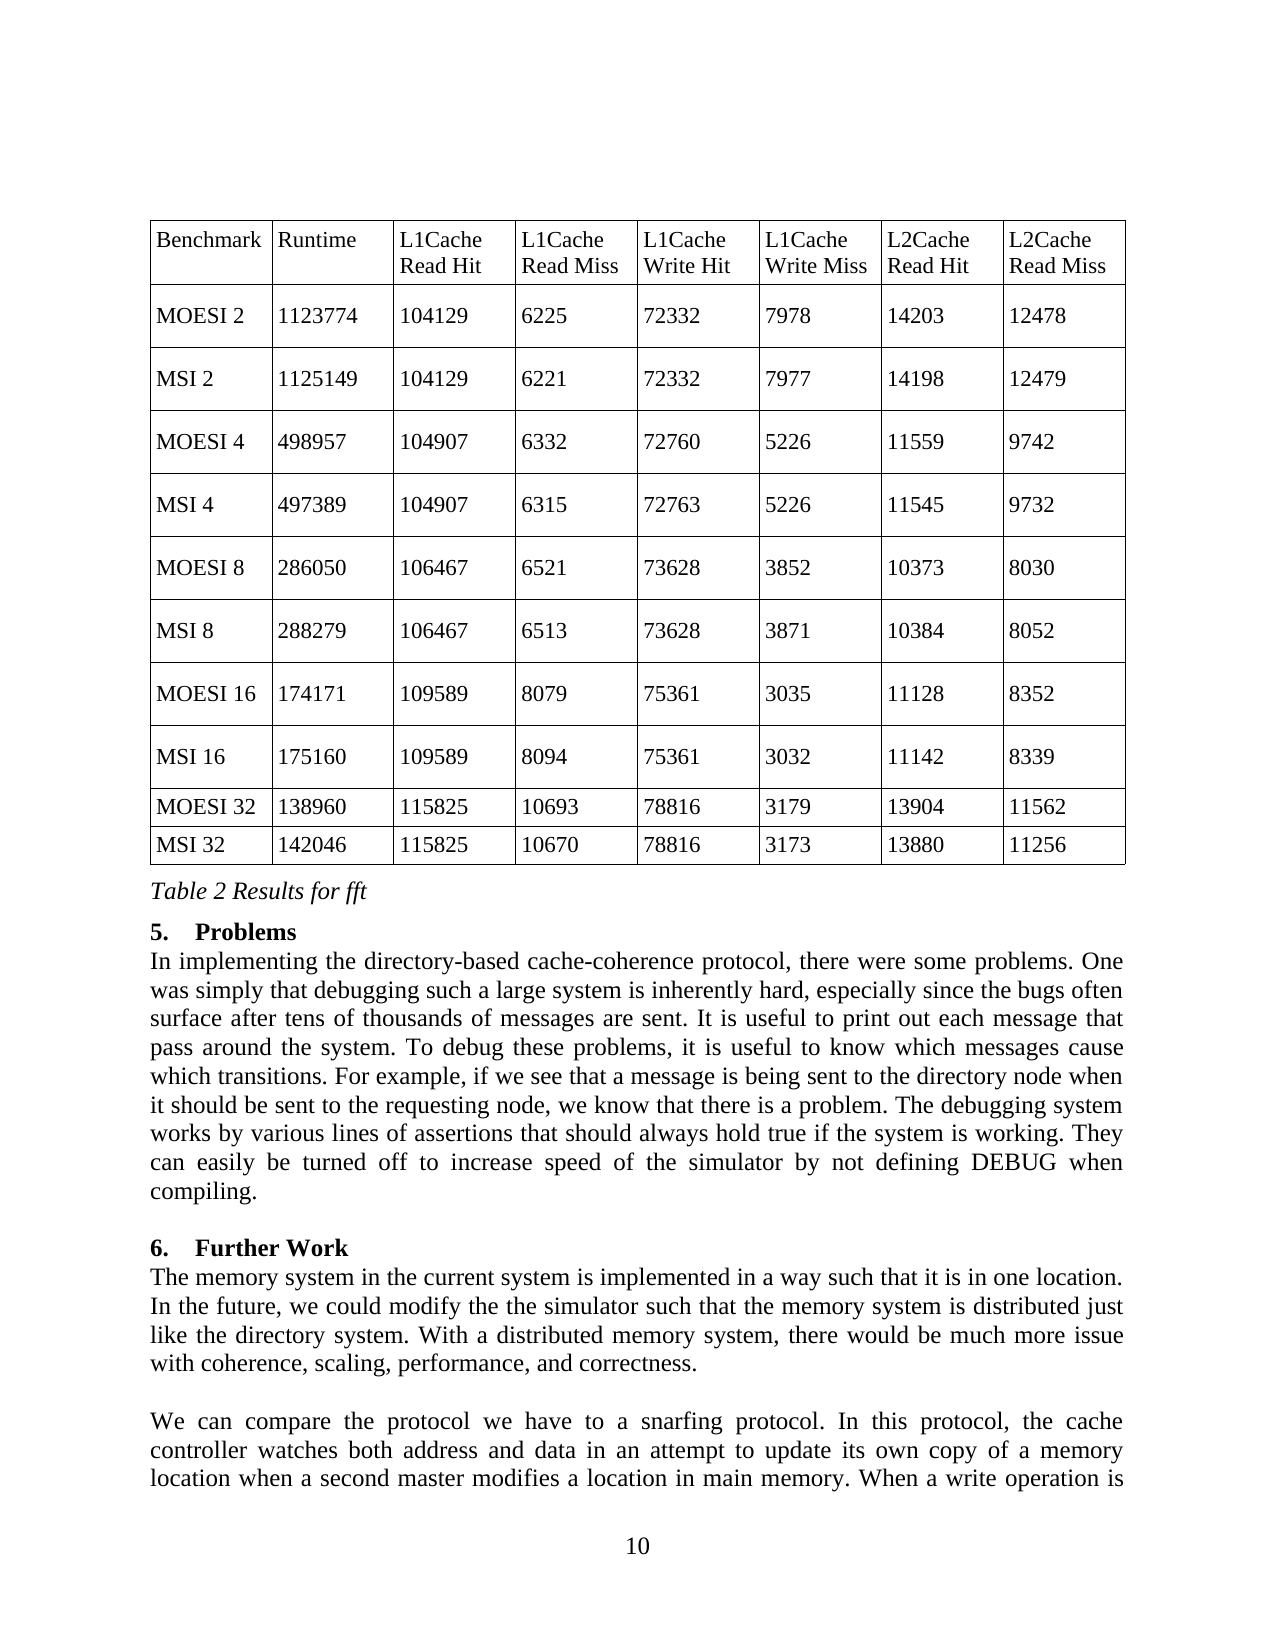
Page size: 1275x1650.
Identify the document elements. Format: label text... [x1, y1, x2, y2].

table_cell 72332 [638, 348, 759, 410]
table_cell 5226 [760, 411, 881, 473]
table_cell 12479 [1004, 348, 1125, 410]
table_cell 6315 [516, 474, 637, 536]
table_cell 138960 [273, 789, 393, 826]
table_header L2Cache Read Miss [1004, 221, 1125, 284]
table_cell 9742 [1004, 411, 1125, 473]
subtitle Further Work [150, 1233, 1125, 1262]
table_cell 13904 [882, 789, 1003, 826]
table_cell MOESI 8 [151, 537, 272, 599]
table_cell 3173 [760, 827, 881, 863]
table_cell 109589 [394, 726, 515, 788]
table_cell 14203 [882, 285, 1003, 347]
text We can compare the protocol we have to a snarfing protocol. In this protocol, the cache controller watches both address and data in an attempt to update its own copy of a memory location when a second master modifies a location in main memory. When a write operation is [150, 1406, 1125, 1492]
table_cell 106467 [394, 537, 515, 599]
table_cell 11128 [882, 663, 1003, 725]
table_cell 1123774 [273, 285, 393, 347]
table_cell 8079 [516, 663, 637, 725]
text Table 2 Results for fft [150, 876, 1125, 905]
table_cell 11562 [1004, 789, 1125, 826]
table_cell MSI 8 [151, 600, 272, 662]
table_cell MOESI 2 [151, 285, 272, 347]
table_cell 142046 [273, 827, 393, 863]
table_cell 9732 [1004, 474, 1125, 536]
table_cell MSI 2 [151, 348, 272, 410]
table_cell 3871 [760, 600, 881, 662]
table_header L2Cache Read Hit [882, 221, 1003, 284]
table_cell 11256 [1004, 827, 1125, 863]
table_cell 12478 [1004, 285, 1125, 347]
table_header L1Cache Write Miss [760, 221, 881, 284]
table_cell MSI 4 [151, 474, 272, 536]
table_cell 6225 [516, 285, 637, 347]
table_cell 6221 [516, 348, 637, 410]
subtitle Problems [150, 917, 1125, 946]
table_cell 13880 [882, 827, 1003, 863]
text In implementing the directory-based cache-coherence protocol, there were some problems. One was simply that debugging such a large system is inherently hard, especially since the bugs often surface after tens of thousands of messages are sent. It is useful to print out each message that pass around the system. To debug these problems, it is useful to know which messages cause which transitions. For example, if we see that a message is being sent to the directory node when it should be sent to the requesting node, we know that there is a problem. The debugging system works by various lines of assertions that should always hold true if the system is working. They can easily be turned off to increase speed of the simulator by not defining DEBUG when compiling. [150, 946, 1125, 1205]
table_cell 11142 [882, 726, 1003, 788]
table_cell 286050 [273, 537, 393, 599]
table_cell 11559 [882, 411, 1003, 473]
table_cell 73628 [638, 537, 759, 599]
table_cell 175160 [273, 726, 393, 788]
table_header Benchmark [151, 221, 272, 284]
table_cell 104129 [394, 285, 515, 347]
table_cell 75361 [638, 663, 759, 725]
table_cell MOESI 16 [151, 663, 272, 725]
table_cell 5226 [760, 474, 881, 536]
table_cell 106467 [394, 600, 515, 662]
table_cell 104907 [394, 474, 515, 536]
table_cell 115825 [394, 827, 515, 863]
table_cell 14198 [882, 348, 1003, 410]
table_cell 288279 [273, 600, 393, 662]
table_cell 3179 [760, 789, 881, 826]
table_cell 3852 [760, 537, 881, 599]
table_cell 6513 [516, 600, 637, 662]
table_cell 8339 [1004, 726, 1125, 788]
table_cell 104129 [394, 348, 515, 410]
table_cell 6332 [516, 411, 637, 473]
table_cell 75361 [638, 726, 759, 788]
table_cell 73628 [638, 600, 759, 662]
table_cell MSI 32 [151, 827, 272, 863]
table_cell 7977 [760, 348, 881, 410]
table_cell 7978 [760, 285, 881, 347]
table_cell 11545 [882, 474, 1003, 536]
table_cell MOESI 32 [151, 789, 272, 826]
table_cell 10670 [516, 827, 637, 863]
table_cell 109589 [394, 663, 515, 725]
table_cell 72760 [638, 411, 759, 473]
table_cell 72763 [638, 474, 759, 536]
table_cell 10384 [882, 600, 1003, 662]
table_cell 3032 [760, 726, 881, 788]
table_cell 8052 [1004, 600, 1125, 662]
table_cell 6521 [516, 537, 637, 599]
table_header L1Cache Write Hit [638, 221, 759, 284]
table_cell 1125149 [273, 348, 393, 410]
table_header L1Cache Read Miss [516, 221, 637, 284]
table_cell 78816 [638, 827, 759, 863]
table_cell 8352 [1004, 663, 1125, 725]
table_cell 10373 [882, 537, 1003, 599]
table_cell 115825 [394, 789, 515, 826]
table_header Runtime [273, 221, 393, 284]
table_cell 10693 [516, 789, 637, 826]
table_cell 8030 [1004, 537, 1125, 599]
table_cell 72332 [638, 285, 759, 347]
table_cell 8094 [516, 726, 637, 788]
text The memory system in the current system is implemented in a way such that it is in one location. In the future, we could modify the the simulator such that the memory system is distributed just like the directory system. With a distributed memory system, there would be much more issue with coherence, scaling, performance, and correctness. [150, 1262, 1125, 1377]
table_cell 104907 [394, 411, 515, 473]
table_cell 174171 [273, 663, 393, 725]
table_cell 3035 [760, 663, 881, 725]
table_cell 498957 [273, 411, 393, 473]
table_cell 497389 [273, 474, 393, 536]
table_header L1Cache Read Hit [394, 221, 515, 284]
table_cell MSI 16 [151, 726, 272, 788]
table_cell 78816 [638, 789, 759, 826]
table_cell MOESI 4 [151, 411, 272, 473]
